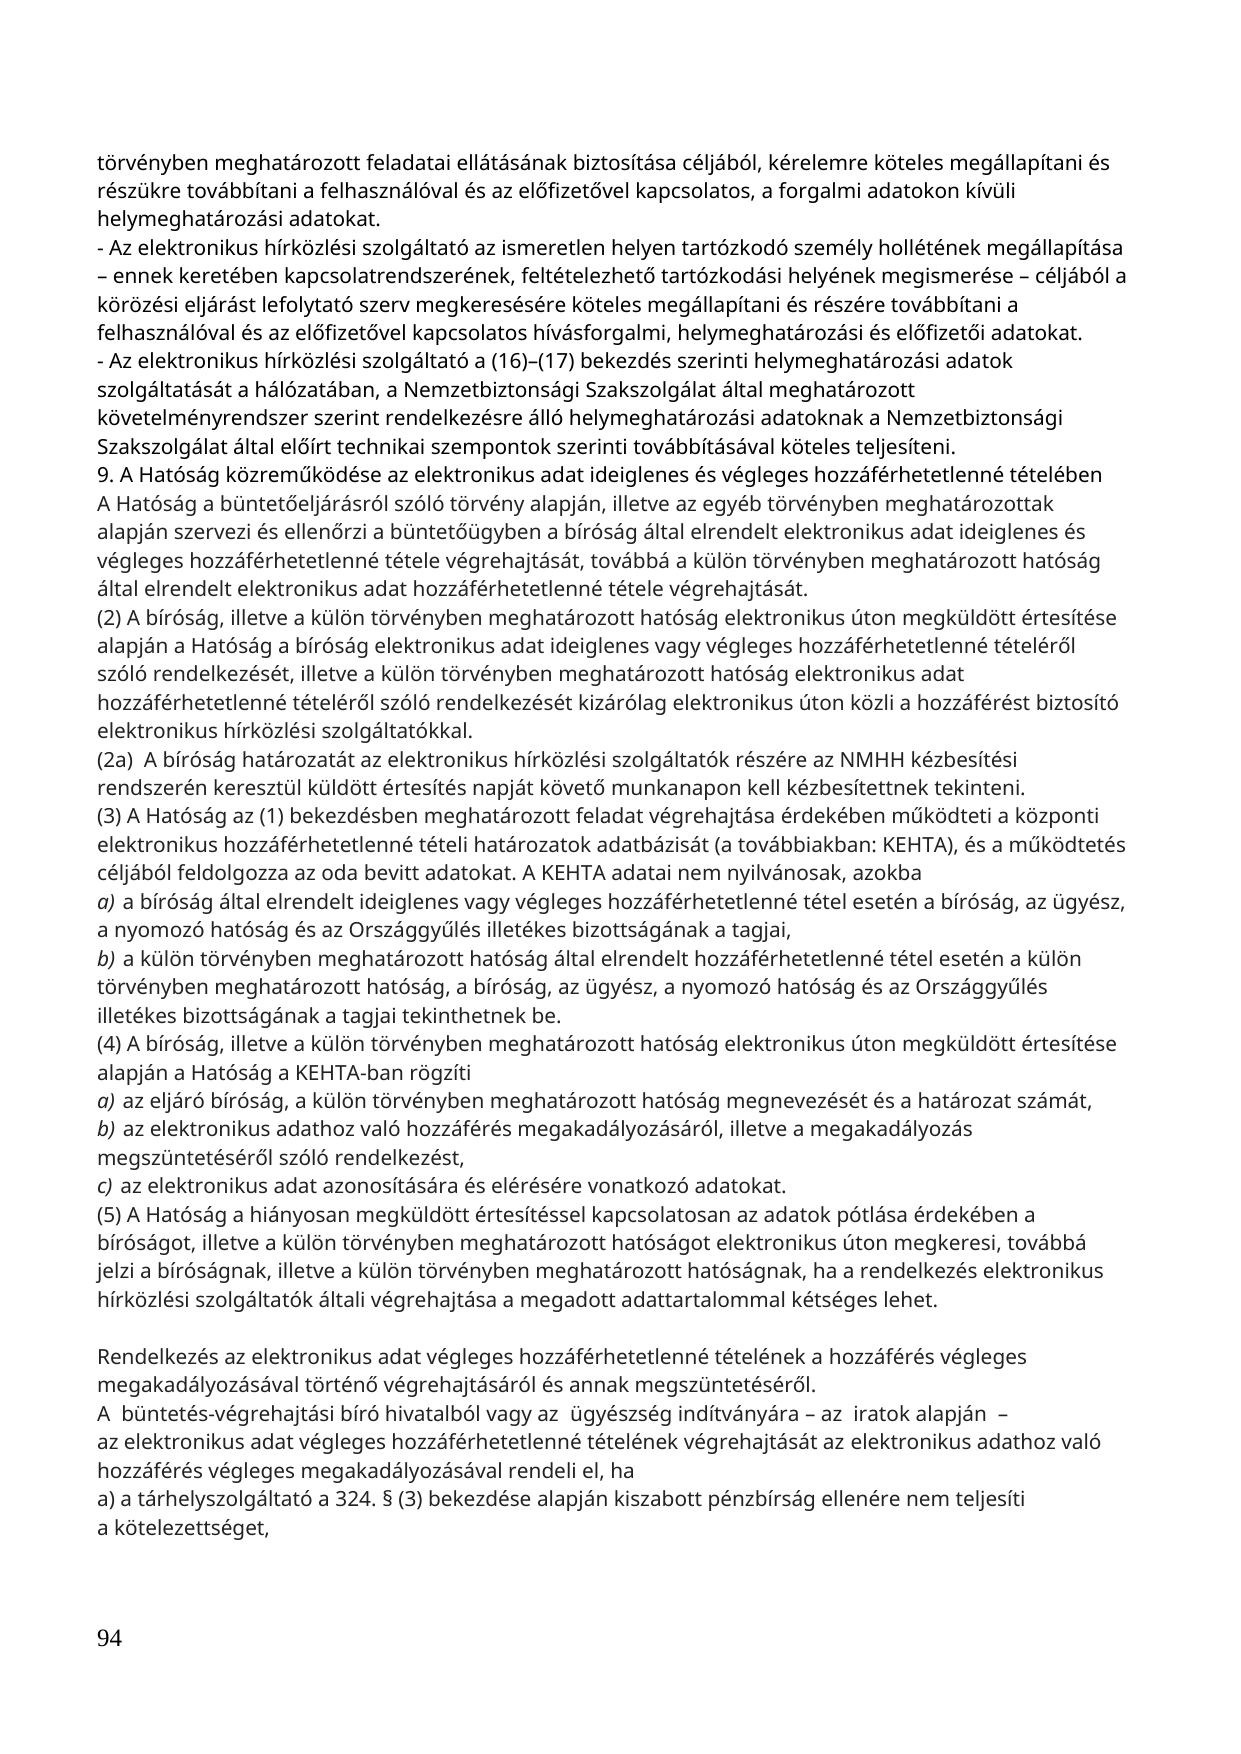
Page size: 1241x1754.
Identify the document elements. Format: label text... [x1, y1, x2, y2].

text a) az eljáró bíróság, a külön törvényben meghatározott hatóság megnevezését és a határozat számát, [97, 1086, 1130, 1114]
text törvényben meghatározott feladatai ellátásának biztosítása céljából, kérelemre köteles megállapítani és részükre továbbítani a felhasználóval és az előfizetővel kapcsolatos, a forgalmi adatokon kívüli helymeghatározási adatokat. [97, 148, 1130, 233]
text 9. A Hatóság közreműködése az elektronikus adat ideiglenes és végleges hozzáférhetetlenné tételében [97, 460, 1130, 489]
text a) a tárhelyszolgáltató a 324. § (3) bekezdése alapján kiszabott pénzbírság ellenére nem teljesíti a kötelezettséget, [97, 1484, 1130, 1541]
text (4) A bíróság, illetve a külön törvényben meghatározott hatóság elektronikus úton megküldött értesítése alapján a Hatóság a KEHTA-ban rögzíti [97, 1029, 1130, 1086]
text b) az elektronikus adathoz való hozzáférés megakadályozásáról, illetve a megakadályozás megszüntetéséről szóló rendelkezést, [97, 1114, 1130, 1171]
text c) az elektronikus adat azonosítására és elérésére vonatkozó adatokat. [97, 1171, 1130, 1200]
text b) a külön törvényben meghatározott hatóság által elrendelt hozzáférhetetlenné tétel esetén a külön törvényben meghatározott hatóság, a bíróság, az ügyész, a nyomozó hatóság és az Országgyűlés illetékes bizottságának a tagjai tekinthetnek be. [97, 944, 1130, 1029]
text A Hatóság a büntetőeljárásról szóló törvény alapján, illetve az egyéb törvényben meghatározottak alapján szervezi és ellenőrzi a büntetőügyben a bíróság által elrendelt elektronikus adat ideiglenes és végleges hozzáférhetetlenné tétele végrehajtását, továbbá a külön törvényben meghatározott hatóság által elrendelt elektronikus adat hozzáférhetetlenné tétele végrehajtását. [97, 489, 1130, 603]
text (3) A Hatóság az (1) bekezdésben meghatározott feladat végrehajtása érdekében működteti a központi elektronikus hozzáférhetetlenné tételi határozatok adatbázisát (a továbbiakban: KEHTA), és a működtetés céljából feldolgozza az oda bevitt adatokat. A KEHTA adatai nem nyilvánosak, azokba [97, 802, 1130, 887]
text (5) A Hatóság a hiányosan megküldött értesítéssel kapcsolatosan az adatok pótlása érdekében a bíróságot, illetve a külön törvényben meghatározott hatóságot elektronikus úton megkeresi, továbbá jelzi a bíróságnak, illetve a külön törvényben meghatározott hatóságnak, ha a rendelkezés elektronikus hírközlési szolgáltatók általi végrehajtása a megadott adattartalommal kétséges lehet. [97, 1200, 1130, 1313]
text A büntetés-végrehajtási bíró hivatalból vagy az ügyészség indítványára – az iratok alapján – az elektronikus adat végleges hozzáférhetetlenné tételének végrehajtását az elektronikus adathoz való hozzáférés végleges megakadályozásával rendeli el, ha [97, 1399, 1130, 1484]
text a) a bíróság által elrendelt ideiglenes vagy végleges hozzáférhetetlenné tétel esetén a bíróság, az ügyész, a nyomozó hatóság és az Országgyűlés illetékes bizottságának a tagjai, [97, 887, 1130, 944]
text (2) A bíróság, illetve a külön törvényben meghatározott hatóság elektronikus úton megküldött értesítése alapján a Hatóság a bíróság elektronikus adat ideiglenes vagy végleges hozzáférhetetlenné tételéről szóló rendelkezését, illetve a külön törvényben meghatározott hatóság elektronikus adat hozzáférhetetlenné tételéről szóló rendelkezését kizárólag elektronikus úton közli a hozzáférést biztosító elektronikus hírközlési szolgáltatókkal. [97, 603, 1130, 745]
text Rendelkezés az elektronikus adat végleges hozzáférhetetlenné tételének a hozzáférés végleges megakadályozásával történő végrehajtásáról és annak megszüntetéséről. [97, 1342, 1130, 1399]
text - Az elektronikus hírközlési szolgáltató az ismeretlen helyen tartózkodó személy hollétének megállapítása – ennek keretében kapcsolatrendszerének, feltételezhető tartózkodási helyének megismerése – céljából a körözési eljárást lefolytató szerv megkeresésére köteles megállapítani és részére továbbítani a felhasználóval és az előfizetővel kapcsolatos hívásforgalmi, helymeghatározási és előfizetői adatokat. [97, 233, 1130, 347]
text (2a) A bíróság határozatát az elektronikus hírközlési szolgáltatók részére az NMHH kézbesítési rendszerén keresztül küldött értesítés napját követő munkanapon kell kézbesítettnek tekinteni. [97, 745, 1130, 802]
text - Az elektronikus hírközlési szolgáltató a (16)–(17) bekezdés szerinti helymeghatározási adatok szolgáltatását a hálózatában, a Nemzetbiztonsági Szakszolgálat által meghatározott követelményrendszer szerint rendelkezésre álló helymeghatározási adatoknak a Nemzetbiztonsági Szakszolgálat által előírt technikai szempontok szerinti továbbításával köteles teljesíteni. [97, 347, 1130, 460]
